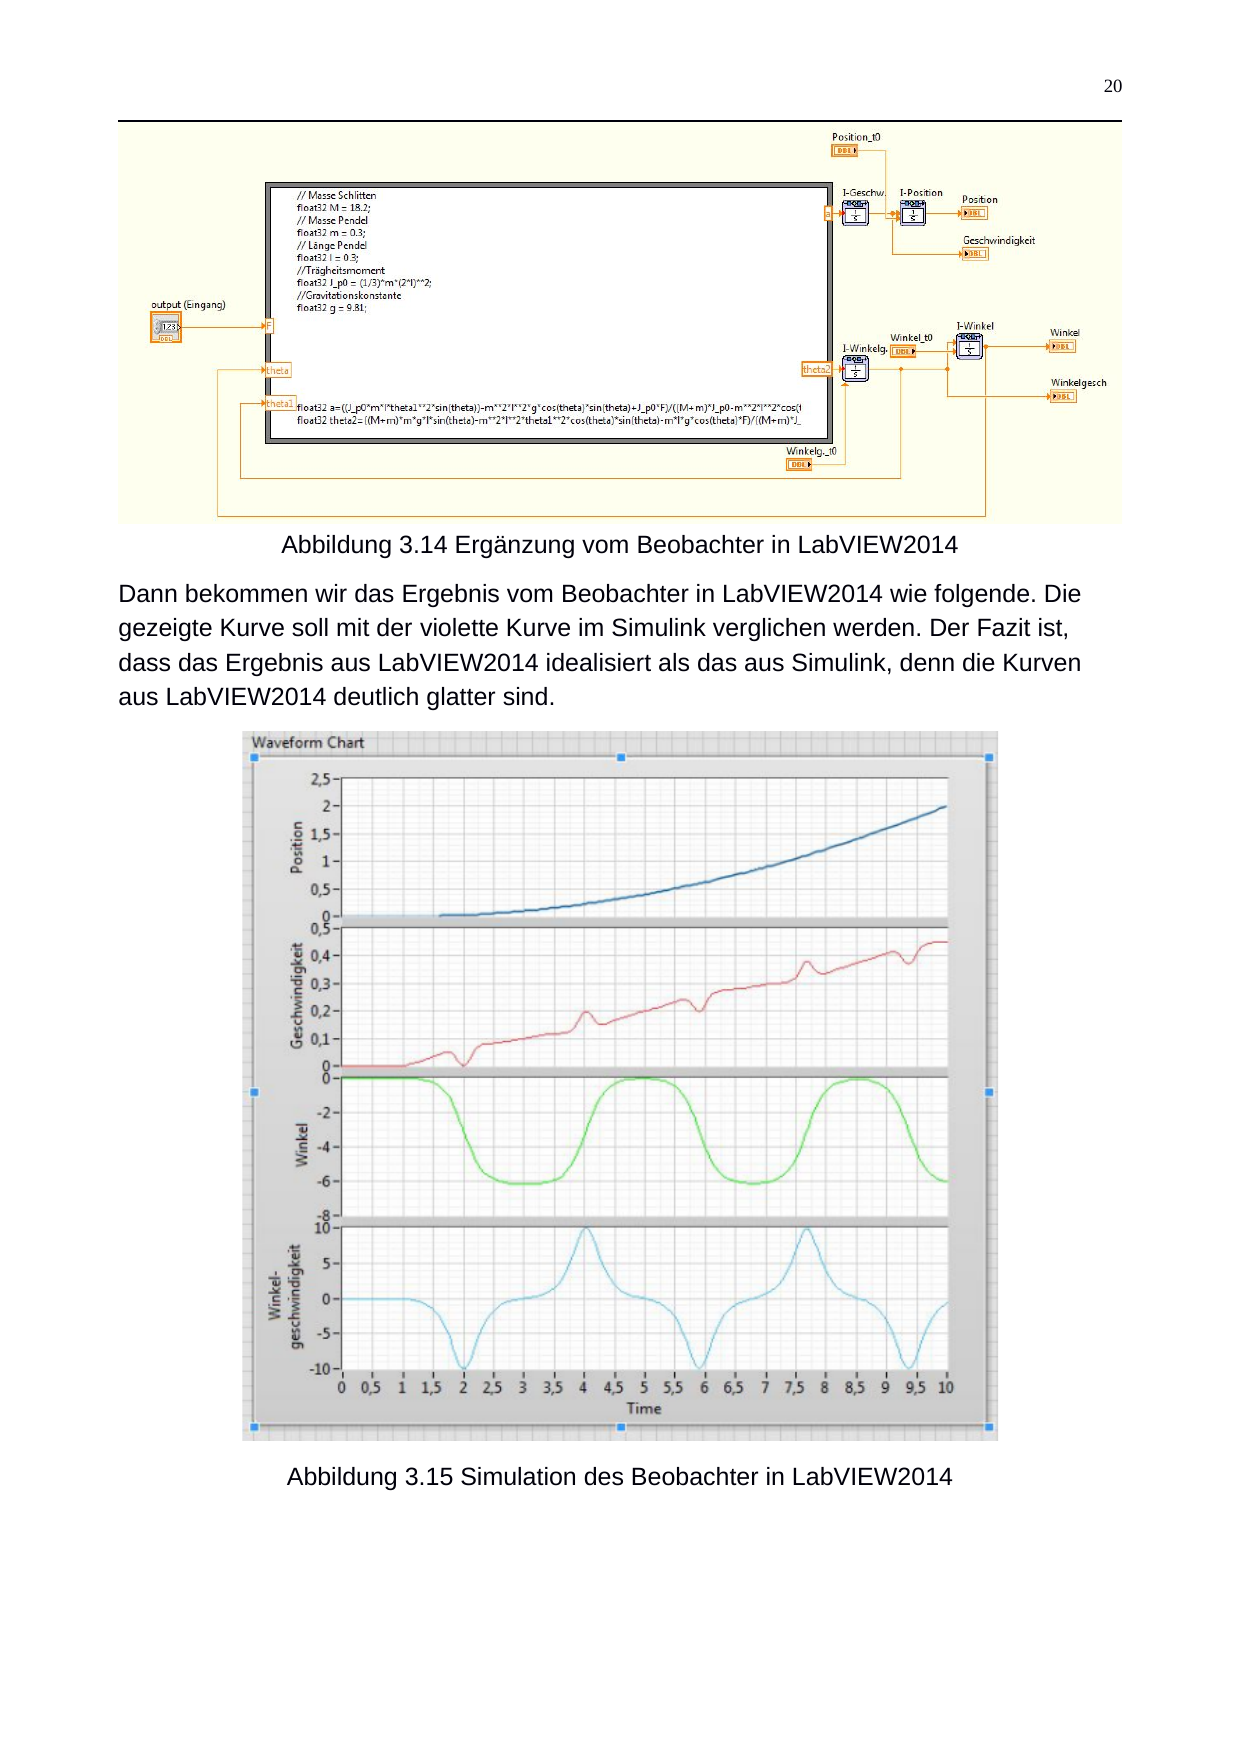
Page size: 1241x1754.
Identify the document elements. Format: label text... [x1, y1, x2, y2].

picture [118, 121, 1123, 524]
text Dann bekommen wir das Ergebnis vom Beobachter in LabVIEW2014 wie folgende. Die gezeigte Kurve soll mit der violette Kurve im Simulink verglichen werden. Der Fazit ist, dass das Ergebnis aus LabVIEW2014 idealisiert als das aus Simulink, denn die Kurven aus LabVIEW2014 deutlich glatter sind. [118, 579, 1122, 711]
text Abbildung 3.14 Ergänzung vom Beobachter in LabVIEW2014 [118, 524, 1122, 558]
picture [242, 731, 999, 1441]
text Abbildung 3.15 Simulation des Beobachter in LabVIEW2014 [118, 1462, 1122, 1490]
